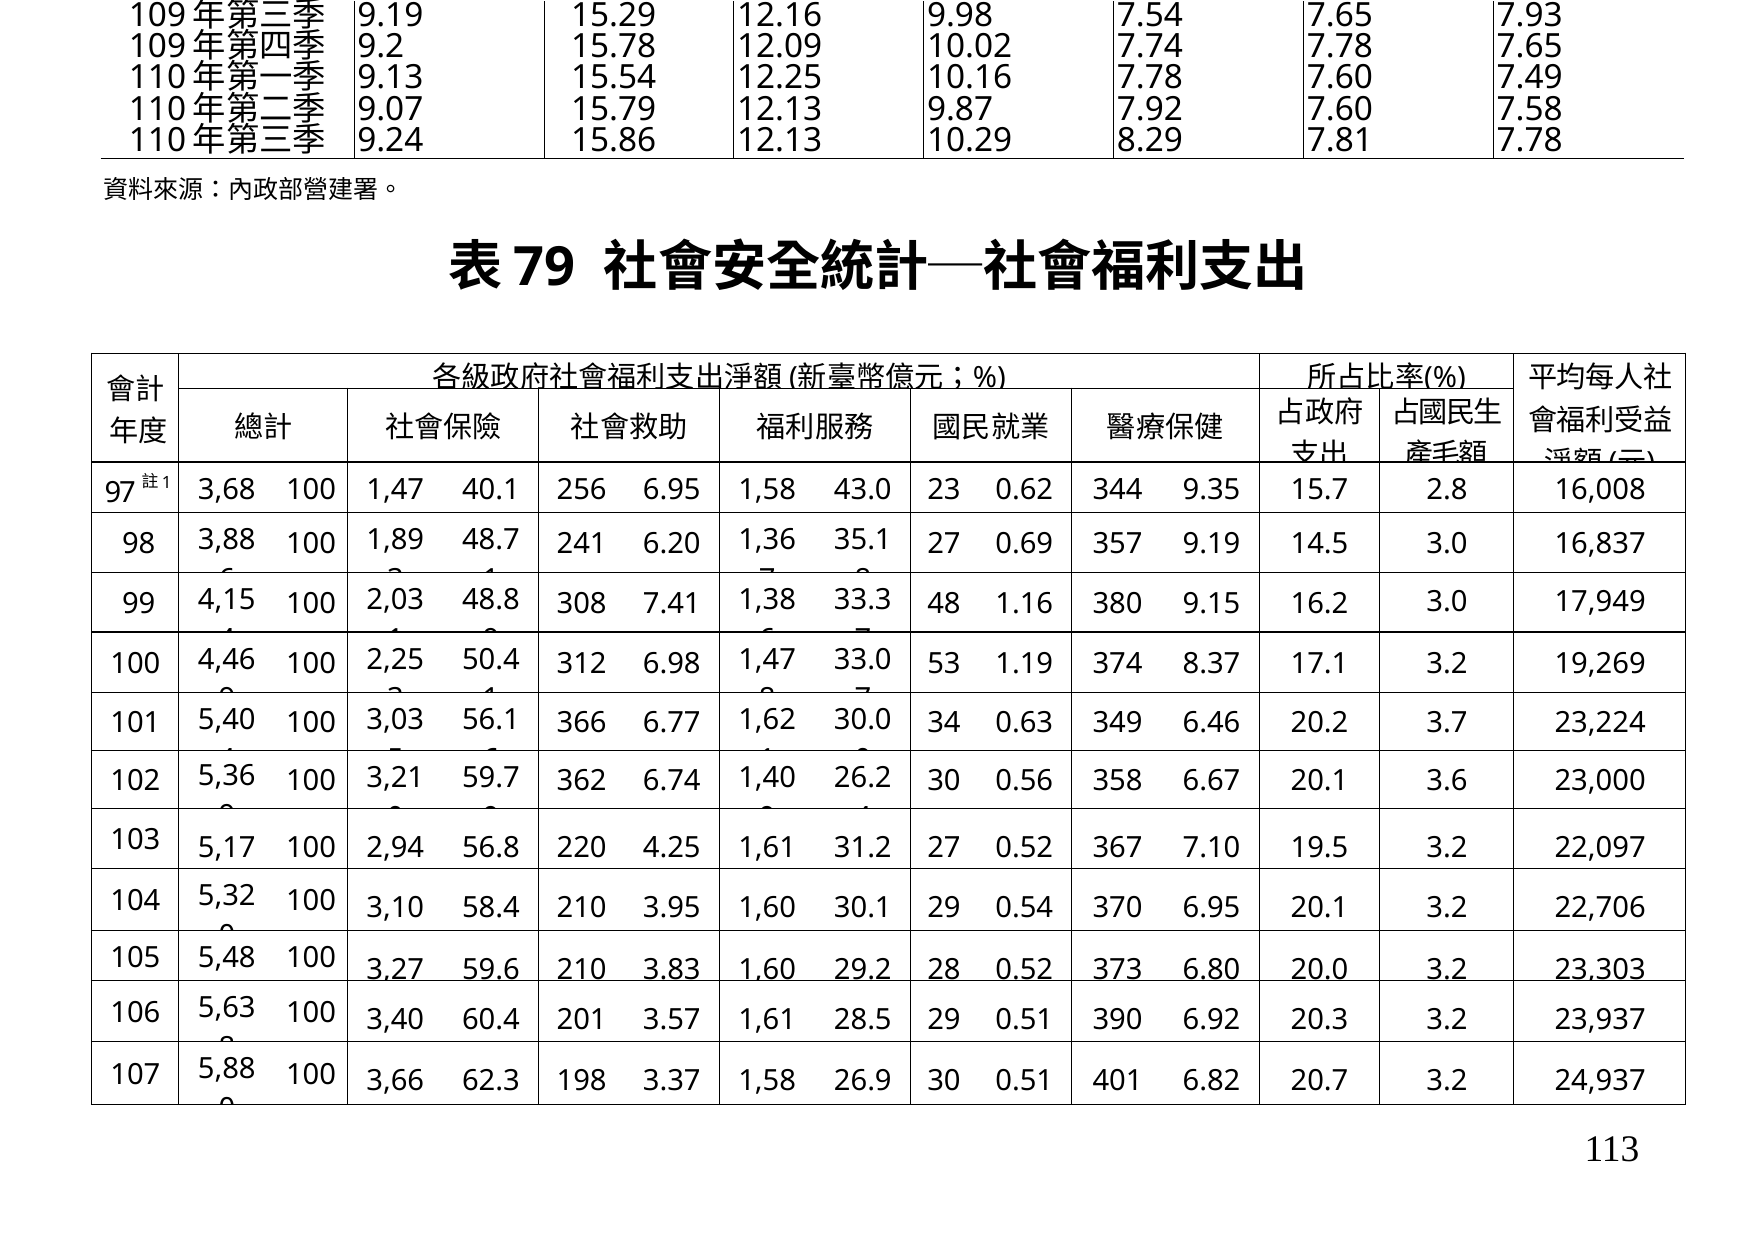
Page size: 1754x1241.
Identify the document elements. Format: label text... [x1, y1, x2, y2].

table_cell 15.7 [1260, 463, 1379, 512]
table_cell 0.54 [977, 869, 1071, 930]
table_cell 15.29 [545, 1, 733, 33]
table_cell 58.42 [443, 869, 538, 930]
table_cell 100 [274, 573, 347, 631]
table_cell 106 [92, 981, 178, 1041]
table_cell 100 [274, 809, 347, 867]
table_cell 22,706 [1514, 869, 1685, 930]
table_cell 97註1 [92, 463, 178, 512]
table_cell 109年第三季 [101, 1, 354, 33]
table_cell 20.1 [1260, 751, 1379, 807]
table_cell 100 [274, 513, 347, 572]
table_cell 23 [911, 463, 977, 512]
table_cell 6.80 [1164, 931, 1259, 980]
table_cell 7.65 [1494, 33, 1683, 64]
table_cell 5,320 [179, 869, 274, 930]
table_cell 0.51 [977, 981, 1071, 1041]
table_cell 3.83 [624, 931, 719, 980]
table_cell 7.10 [1164, 809, 1259, 867]
table_cell 7.93 [1494, 1, 1683, 33]
table_cell 48.89 [443, 573, 538, 631]
table_cell 53 [911, 633, 977, 692]
table_cell 3.2 [1380, 1042, 1513, 1104]
table_cell 99 [92, 573, 178, 631]
table_cell 1,893 [348, 513, 443, 572]
table_cell 9.19 [1164, 513, 1259, 572]
table_cell 367 [1072, 809, 1164, 867]
table_cell 3.6 [1380, 751, 1513, 807]
table_cell 103 [92, 809, 178, 867]
table_cell 33.37 [815, 573, 910, 631]
table_cell 220 [539, 809, 624, 867]
table_cell 380 [1072, 573, 1164, 631]
table_cell 占國民生產毛額 [1380, 389, 1513, 461]
table_cell 23,303 [1514, 931, 1685, 980]
table_cell 3.95 [624, 869, 719, 930]
table_cell 5,485 [179, 931, 274, 980]
text 資料來源：內政部營建署。 [103, 170, 1554, 206]
table_cell 6.20 [624, 513, 719, 572]
table_cell 374 [1072, 633, 1164, 692]
table_cell 7.78 [1114, 64, 1303, 95]
table_cell 社會救助 [539, 389, 719, 461]
table_cell 7.41 [624, 573, 719, 631]
table_cell 1.19 [977, 633, 1071, 692]
table_cell 6.46 [1164, 693, 1259, 750]
table_cell 14.5 [1260, 513, 1379, 572]
table_cell 7.78 [1494, 126, 1683, 158]
table_cell 101 [92, 693, 178, 750]
table_cell 23,937 [1514, 981, 1685, 1041]
table_cell 1,610 [720, 981, 815, 1041]
table_cell 16,837 [1514, 513, 1685, 572]
table_cell 國民就業 [911, 389, 1071, 461]
table_cell 27 [911, 513, 977, 572]
table_cell 62.31 [443, 1042, 538, 1104]
table_cell 366 [539, 693, 624, 750]
table_cell 110年第一季 [101, 64, 354, 95]
table_cell 100 [92, 633, 178, 692]
table_cell 373 [1072, 931, 1164, 980]
table_cell 30.00 [815, 693, 910, 750]
table_cell 9.98 [924, 1, 1113, 33]
table_cell 30 [911, 1042, 977, 1104]
table_cell 1,386 [720, 573, 815, 631]
table_cell 7.54 [1114, 1, 1303, 33]
table_cell 28.56 [815, 981, 910, 1041]
table_cell 0.52 [977, 931, 1071, 980]
table_cell 3.0 [1380, 513, 1513, 572]
table_cell 9.35 [1164, 463, 1259, 512]
table_cell 390 [1072, 981, 1164, 1041]
table_cell 3,210 [348, 751, 443, 807]
table_cell 48.71 [443, 513, 538, 572]
table_cell 6.92 [1164, 981, 1259, 1041]
table_cell 1,587 [720, 1042, 815, 1104]
table_cell 20.0 [1260, 931, 1379, 980]
table_cell 40.11 [443, 463, 538, 512]
table_cell 3,108 [348, 869, 443, 930]
table_cell 29 [911, 869, 977, 930]
table_cell 16.2 [1260, 573, 1379, 631]
table_cell 9.13 [355, 64, 544, 95]
table_cell 20.7 [1260, 1042, 1379, 1104]
table_cell 醫療保健 [1072, 389, 1259, 461]
table_cell 7.65 [1304, 1, 1493, 33]
table_cell 3,886 [179, 513, 274, 572]
table_cell 15.54 [545, 64, 733, 95]
table_cell 30 [911, 751, 977, 807]
table_cell 3.0 [1380, 573, 1513, 631]
table_cell 7.58 [1494, 95, 1683, 126]
table_cell 6.67 [1164, 751, 1259, 807]
table_header 所占比率(%) [1260, 354, 1513, 388]
table_cell 4,469 [179, 633, 274, 692]
table_cell 60.46 [443, 981, 538, 1041]
table_cell 0.52 [977, 809, 1071, 867]
table_cell 9.19 [355, 1, 544, 33]
table_cell 357 [1072, 513, 1164, 572]
table_cell 0.51 [977, 1042, 1071, 1104]
table_cell 4,154 [179, 573, 274, 631]
table_cell 1,477 [348, 463, 443, 512]
table_cell 占政府支出 [1260, 389, 1379, 461]
subtitle 表79 社會安全統計─社會福利支出 [103, 206, 1639, 319]
table_cell 7.81 [1304, 126, 1493, 158]
table_cell 3.2 [1380, 809, 1513, 867]
table_cell 312 [539, 633, 624, 692]
table_cell 22,097 [1514, 809, 1685, 867]
table_cell 50.41 [443, 633, 538, 692]
table_cell 1,602 [720, 931, 815, 980]
table_cell 總計 [179, 389, 347, 461]
table_cell 7.92 [1114, 95, 1303, 126]
table_cell 241 [539, 513, 624, 572]
table_cell 7.78 [1304, 33, 1493, 64]
table_cell 56.16 [443, 693, 538, 750]
table_cell 2,941 [348, 809, 443, 867]
table_cell 0.62 [977, 463, 1071, 512]
table_cell 59.79 [443, 751, 538, 807]
table_cell 210 [539, 869, 624, 930]
table_cell 0.63 [977, 693, 1071, 750]
table_cell 1,409 [720, 751, 815, 807]
table_cell 110年第三季 [101, 126, 354, 158]
table_cell 3.57 [624, 981, 719, 1041]
table_cell 109年第四季 [101, 33, 354, 64]
table_cell 100 [274, 633, 347, 692]
table_cell 19.5 [1260, 809, 1379, 867]
table_cell 105 [92, 931, 178, 980]
table_cell 10.16 [924, 64, 1113, 95]
table_cell 6.82 [1164, 1042, 1259, 1104]
table_cell 5,880 [179, 1042, 274, 1104]
table_cell 2,253 [348, 633, 443, 692]
table_cell 9.24 [355, 126, 544, 158]
table_cell 7.49 [1494, 64, 1683, 95]
table_cell 3.2 [1380, 981, 1513, 1041]
table_cell 344 [1072, 463, 1164, 512]
table_cell 48 [911, 573, 977, 631]
table_cell 27 [911, 809, 977, 867]
table_cell 201 [539, 981, 624, 1041]
table_cell 100 [274, 931, 347, 980]
table_cell 12.25 [734, 64, 923, 95]
table_cell 0.56 [977, 751, 1071, 807]
table_cell 401 [1072, 1042, 1164, 1104]
table_cell 9.87 [924, 95, 1113, 126]
table_cell 2,031 [348, 573, 443, 631]
table_cell 100 [274, 981, 347, 1041]
table_cell 31.25 [815, 809, 910, 867]
table_cell 59.66 [443, 931, 538, 980]
table_cell 23,224 [1514, 693, 1685, 750]
table_cell 3.2 [1380, 633, 1513, 692]
table_cell 24,937 [1514, 1042, 1685, 1104]
table_cell 10.02 [924, 33, 1113, 64]
table_cell 198 [539, 1042, 624, 1104]
table_cell 12.09 [734, 33, 923, 64]
table_cell 12.13 [734, 126, 923, 158]
table_cell 308 [539, 573, 624, 631]
table_cell 7.60 [1304, 95, 1493, 126]
table_cell 29.20 [815, 931, 910, 980]
table_cell 社會保險 [348, 389, 538, 461]
table_header 會計 年度 [92, 354, 178, 461]
table_cell 1,621 [720, 693, 815, 750]
table_cell 100 [274, 751, 347, 807]
table_cell 8.37 [1164, 633, 1259, 692]
table_cell 104 [92, 869, 178, 930]
table_cell 358 [1072, 751, 1164, 807]
table_cell 35.18 [815, 513, 910, 572]
table_cell 349 [1072, 693, 1164, 750]
table_cell 102 [92, 751, 178, 807]
table_cell 100 [274, 693, 347, 750]
table_cell 7.74 [1114, 33, 1303, 64]
table_cell 370 [1072, 869, 1164, 930]
table_cell 7.60 [1304, 64, 1493, 95]
table_cell 3,035 [348, 693, 443, 750]
table_cell 1,616 [720, 809, 815, 867]
table_cell 28 [911, 931, 977, 980]
table_cell 20.3 [1260, 981, 1379, 1041]
table_cell 20.1 [1260, 869, 1379, 930]
table_cell 107 [92, 1042, 178, 1104]
table_cell 5,638 [179, 981, 274, 1041]
table_cell 20.2 [1260, 693, 1379, 750]
table_cell 17,949 [1514, 573, 1685, 631]
table_cell 33.07 [815, 633, 910, 692]
table_cell 17.1 [1260, 633, 1379, 692]
table_cell 9.07 [355, 95, 544, 126]
table_cell 6.98 [624, 633, 719, 692]
table_cell 4.25 [624, 809, 719, 867]
table_cell 100 [274, 869, 347, 930]
table_cell 8.29 [1114, 126, 1303, 158]
table_header 各級政府社會福利支出淨額 (新臺幣億元；%) [179, 354, 1259, 388]
table_cell 29 [911, 981, 977, 1041]
table_cell 6.95 [1164, 869, 1259, 930]
table_cell 26.24 [815, 751, 910, 807]
table_cell 1,367 [720, 513, 815, 572]
table_cell 16,008 [1514, 463, 1685, 512]
table_cell 3,664 [348, 1042, 443, 1104]
table_cell 12.13 [734, 95, 923, 126]
table_cell 256 [539, 463, 624, 512]
table_cell 5,404 [179, 693, 274, 750]
table_cell 34 [911, 693, 977, 750]
table_cell 福利服務 [720, 389, 910, 461]
table_cell 6.74 [624, 751, 719, 807]
table_cell 3,409 [348, 981, 443, 1041]
table_cell 110年第二季 [101, 95, 354, 126]
table_cell 1,478 [720, 633, 815, 692]
table_cell 3.2 [1380, 869, 1513, 930]
table_cell 100 [274, 463, 347, 512]
table_cell 210 [539, 931, 624, 980]
table_cell 1.16 [977, 573, 1071, 631]
table_cell 362 [539, 751, 624, 807]
table_cell 1,603 [720, 869, 815, 930]
table_cell 6.95 [624, 463, 719, 512]
table_cell 100 [274, 1042, 347, 1104]
table_cell 0.69 [977, 513, 1071, 572]
table_header 平均每人社會福利受益淨額 (元) [1514, 354, 1685, 461]
table_cell 19,269 [1514, 633, 1685, 692]
table_cell 3,681 [179, 463, 274, 512]
table_cell 23,000 [1514, 751, 1685, 807]
table_cell 5,171 [179, 809, 274, 867]
table_cell 98 [92, 513, 178, 572]
table_cell 15.86 [545, 126, 733, 158]
table_cell 10.29 [924, 126, 1113, 158]
table_cell 56.87 [443, 809, 538, 867]
table_cell 1,583 [720, 463, 815, 512]
table_cell 9.2 [355, 33, 544, 64]
table_cell 3.2 [1380, 931, 1513, 980]
table_cell 3.7 [1380, 693, 1513, 750]
table_cell 5,369 [179, 751, 274, 807]
table_cell 30.13 [815, 869, 910, 930]
table_cell 12.16 [734, 1, 923, 33]
table_cell 6.77 [624, 693, 719, 750]
table_cell 3,273 [348, 931, 443, 980]
table_cell 2.8 [1380, 463, 1513, 512]
table_cell 9.15 [1164, 573, 1259, 631]
table_cell 3.37 [624, 1042, 719, 1104]
table_cell 26.99 [815, 1042, 910, 1104]
table_cell 43.00 [815, 463, 910, 512]
table_cell 15.78 [545, 33, 733, 64]
table_cell 15.79 [545, 95, 733, 126]
